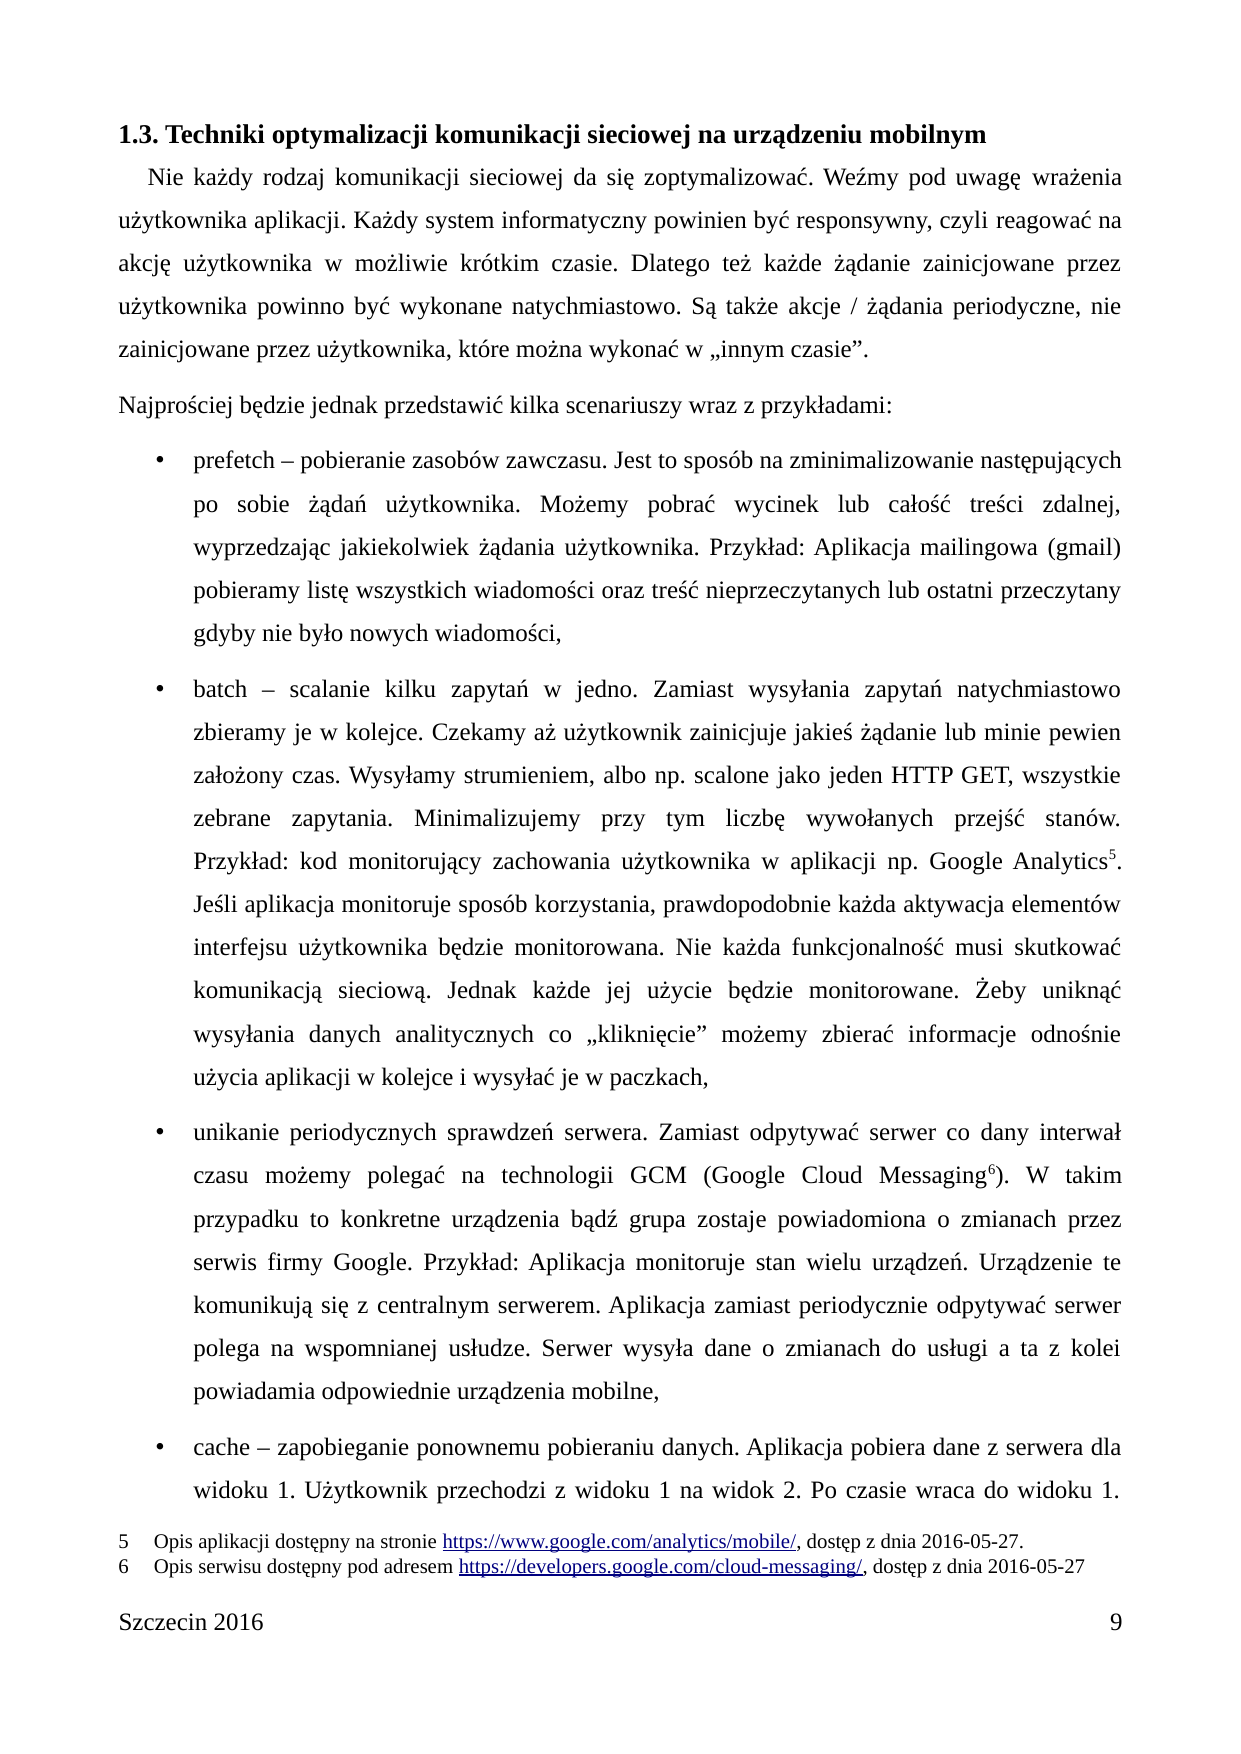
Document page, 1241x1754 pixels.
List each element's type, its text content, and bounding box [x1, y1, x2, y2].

list batch – scalanie kilku zapytań w jedno. Zamiast wysyłania zapytań natychmiastowo zbieramy je w kolejce. Czekamy aż użytkownik zainicjuje jakieś żądanie lub minie pewien założony czas. Wysyłamy strumieniem, albo np. scalone jako jeden HTTP GET, wszystkie zebrane zapytania. Minimalizujemy przy tym liczbę wywołanych przejść stanów. Przykład: kod monitorujący zachowania użytkownika w aplikacji np. Google Analytics. Jeśli aplikacja monitoruje sposób korzystania, prawdopodobnie każda aktywacja elementów interfejsu użytkownika będzie monitorowana. Nie każda funkcjonalność musi skutkować komunikacją sieciową. Jednak każde jej użycie będzie monitorowane. Żeby uniknąć wysyłania danych analitycznych co „kliknięcie” możemy zbierać informacje odnośnie użycia aplikacji w kolejce i wysyłać je w paczkach, [156, 674, 1122, 1091]
text Najprościej będzie jednak przedstawić kilka scenariuszy wraz z przykładami: [118, 390, 1122, 419]
list cache – zapobieganie ponownemu pobieraniu danych. Aplikacja pobiera dane z serwera dla widoku 1. Użytkownik przechodzi z widoku 1 na widok 2. Po czasie wraca do widoku 1. [156, 1432, 1122, 1504]
list unikanie periodycznych sprawdzeń serwera. Zamiast odpytywać serwer co dany interwał czasu możemy polegać na technologii GCM (Google Cloud Messaging). W takim przypadku to konkretne urządzenia bądź grupa zostaje powiadomiona o zmianach przez serwis firmy Google. Przykład: Aplikacja monitoruje stan wielu urządzeń. Urządzenie te komunikują się z centralnym serwerem. Aplikacja zamiast periodycznie odpytywać serwer polega na wspomnianej usłudze. Serwer wysyła dane o zmianach do usługi a ta z kolei powiadamia odpowiednie urządzenia mobilne, [156, 1117, 1122, 1405]
list Opis aplikacji dostępny na stronie https://www.google.com/analytics/mobile/, dostęp z dnia 2016-05-27. [118, 1529, 1122, 1553]
list prefetch – pobieranie zasobów zawczasu. Jest to sposób na zminimalizowanie następujących po sobie żądań użytkownika. Możemy pobrać wycinek lub całość treści zdalnej, wyprzedzając jakiekolwiek żądania użytkownika. Przykład: Aplikacja mailingowa (gmail) pobieramy listę wszystkich wiadomości oraz treść nieprzeczytanych lub ostatni przeczytany gdyby nie było nowych wiadomości, [156, 446, 1122, 647]
subtitle 1.3. Techniki optymalizacji komunikacji sieciowej na urządzeniu mobilnym [118, 118, 1122, 149]
text Nie każdy rodzaj komunikacji sieciowej da się zoptymalizować. Weźmy pod uwagę wrażenia użytkownika aplikacji. Każdy system informatyczny powinien być responsywny, czyli reagować na akcję użytkownika w możliwie krótkim czasie. Dlatego też każde żądanie zainicjowane przez użytkownika powinno być wykonane natychmiastowo. Są także akcje / żądania periodyczne, nie zainicjowane przez użytkownika, które można wykonać w „innym czasie”. [118, 162, 1122, 363]
list Opis serwisu dostępny pod adresem https://developers.google.com/cloud-messaging/, dostęp z dnia 2016-05-27 [118, 1553, 1122, 1578]
